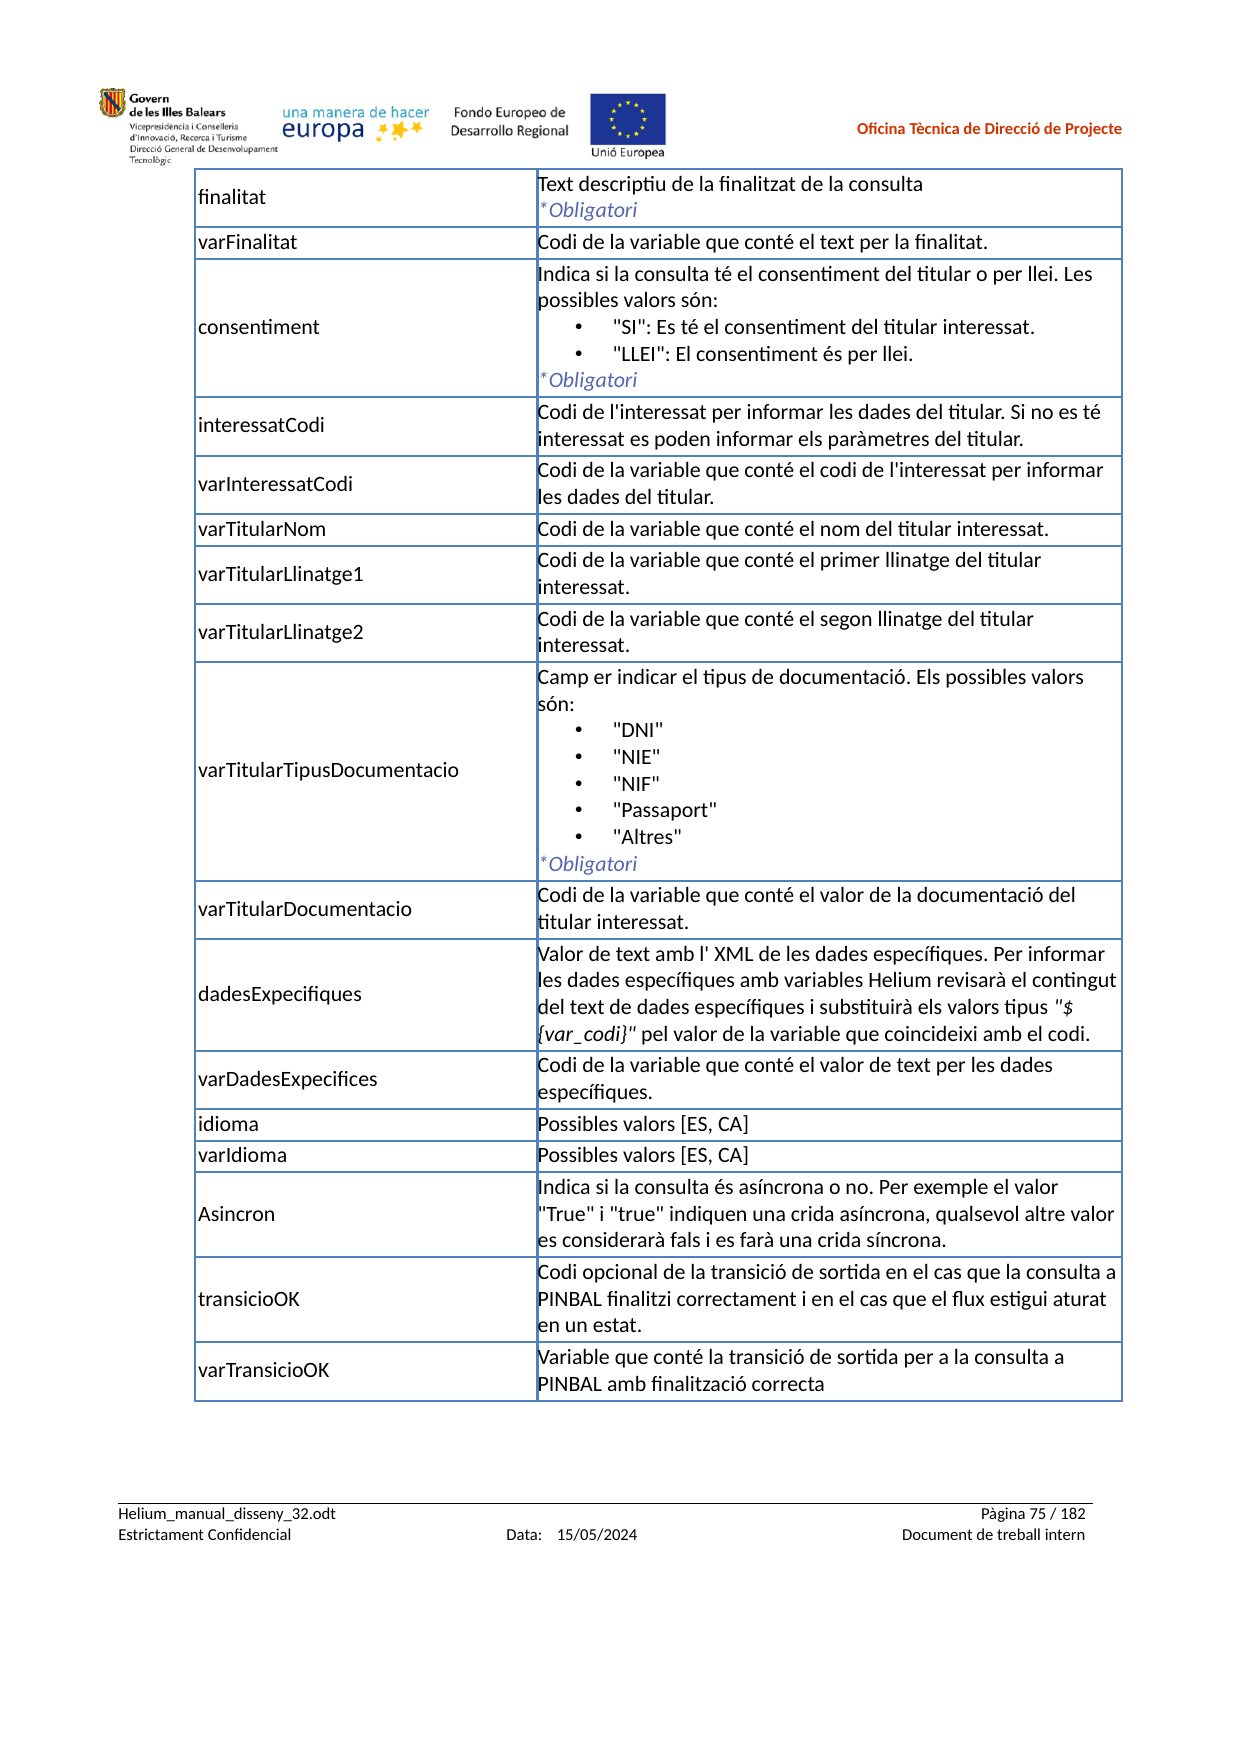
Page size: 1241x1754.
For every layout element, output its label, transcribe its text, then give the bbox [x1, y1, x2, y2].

table_cell varInteressatCodi [196, 457, 536, 513]
table_cell Codi de la variable que conté el codi de l'interessat per informar les dades del titular. [539, 457, 1121, 513]
table_cell Codi opcional de la transició de sortida en el cas que la consulta a PINBAL finalitzi correctament i en el cas que el flux estigui aturat en un estat. [539, 1258, 1121, 1341]
table_cell Codi de l'interessat per informar les dades del titular. Si no es té interessat es poden informar els paràmetres del titular. [539, 398, 1121, 454]
table_cell Codi de la variable que conté el valor de la documentació del titular interessat. [539, 882, 1121, 938]
table_cell varTransicioOK [196, 1343, 536, 1399]
table_cell Possibles valors [ES, CA] [539, 1110, 1121, 1139]
table_cell interessatCodi [196, 398, 536, 454]
table_cell dadesExpecifiques [196, 940, 536, 1049]
table_cell varTitularTipusDocumentacio [196, 663, 536, 879]
table_cell Codi de la variable que conté el nom del titular interessat. [539, 515, 1121, 544]
picture [99, 87, 668, 166]
table_cell varDadesExpecifices [196, 1052, 536, 1108]
table_cell Variable que conté la transició de sortida per a la consulta a PINBAL amb finalització correcta [539, 1343, 1121, 1399]
table_cell varFinalitat [196, 228, 536, 258]
table_cell finalitat [196, 170, 536, 226]
table_cell consentiment [196, 260, 536, 396]
table_cell Indica si la consulta té el consentiment del titular o per llei. Les possibles valors són: "SI": Es té el consentiment del titular interessat. "LLEI": El consentiment és per llei. *Obligatori [539, 260, 1121, 396]
table_cell Codi de la variable que conté el valor de text per les dades específiques. [539, 1052, 1121, 1108]
table_cell Codi de la variable que conté el segon llinatge del titular interessat. [539, 605, 1121, 661]
table_cell idioma [196, 1110, 536, 1139]
table_cell Possibles valors [ES, CA] [539, 1142, 1121, 1171]
table_cell varIdioma [196, 1142, 536, 1171]
table_cell Text descriptiu de la finalitzat de la consulta *Obligatori [539, 170, 1121, 226]
table_cell Valor de text amb l' XML de les dades específiques. Per informar les dades específiques amb variables Helium revisarà el contingut del text de dades específiques i substituirà els valors tipus "${var_codi}" pel valor de la variable que coincideixi amb el codi. [539, 940, 1121, 1049]
table_cell varTitularDocumentacio [196, 882, 536, 938]
table_cell varTitularLlinatge1 [196, 547, 536, 603]
table_cell Codi de la variable que conté el primer llinatge del titular interessat. [539, 547, 1121, 603]
table_cell varTitularNom [196, 515, 536, 544]
table_cell varTitularLlinatge2 [196, 605, 536, 661]
table_cell Indica si la consulta és asíncrona o no. Per exemple el valor "True" i "true" indiquen una crida asíncrona, qualsevol altre valor es considerarà fals i es farà una crida síncrona. [539, 1173, 1121, 1256]
table_cell Codi de la variable que conté el text per la finalitat. [539, 228, 1121, 258]
table_cell Camp er indicar el tipus de documentació. Els possibles valors són: "DNI" "NIE" "NIF" "Passaport" "Altres" *Obligatori [539, 663, 1121, 879]
table_cell transicioOK [196, 1258, 536, 1341]
table_cell Asincron [196, 1173, 536, 1256]
